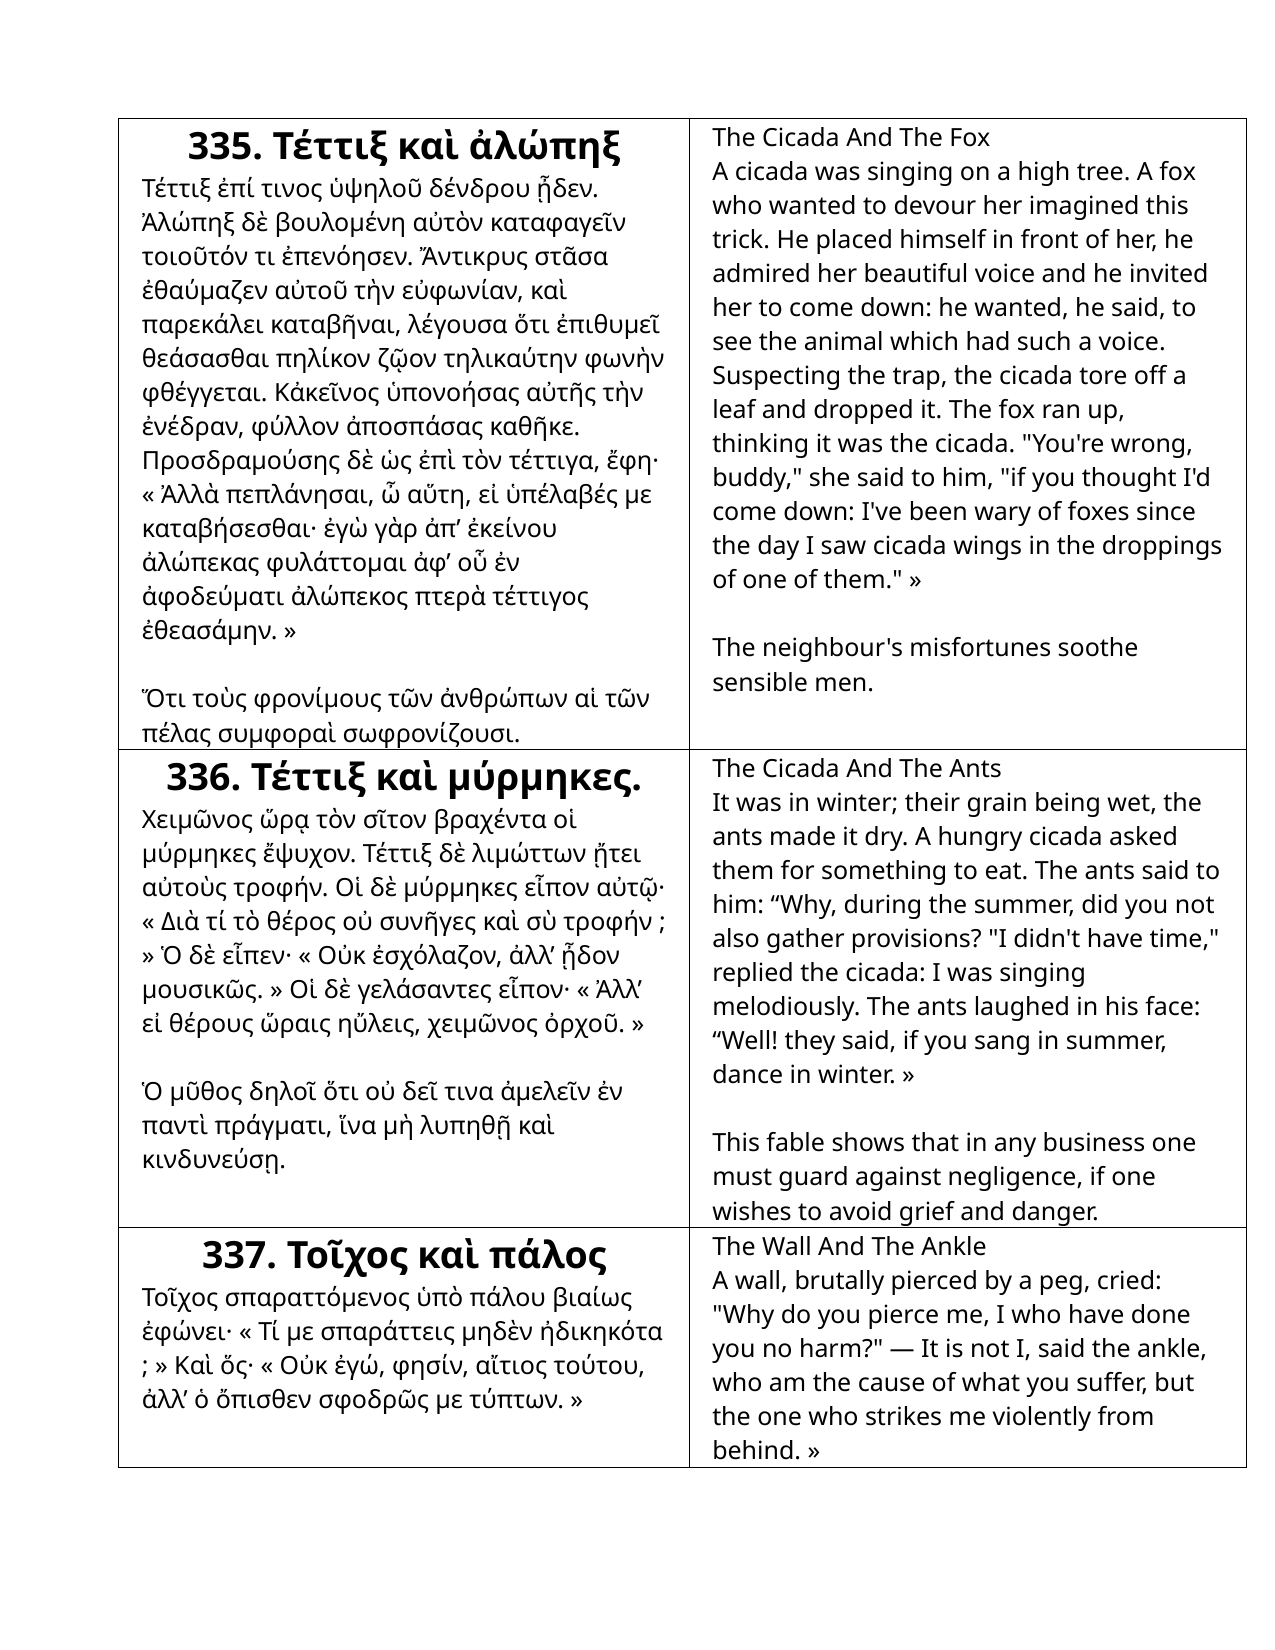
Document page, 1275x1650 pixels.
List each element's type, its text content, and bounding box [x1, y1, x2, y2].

table_cell The Cicada And The Ants It was in winter; their grain being wet, the ants made it dry. A hungry cicada asked them for something to eat. The ants said to him: “Why, during the summer, did you not also gather provisions? "I didn't have time," replied the cicada: I was singing melodiously. The ants laughed in his face: “Well! they said, if you sang in summer, dance in winter. » This fable shows that in any business one must guard against negligence, if one wishes to avoid grief and danger. [690, 750, 1246, 1227]
table_cell 336. Τέττιξ καὶ μύρμηκες. Χειμῶνος ὥρᾳ τὸν σῖτον βραχέντα οἱ μύρμηκες ἔψυχον. Τέττιξ δὲ λιμώττων ᾔτει αὐτοὺς τροφήν. Οἱ δὲ μύρμηκες εἶπον αὐτῷ· « Διὰ τί τὸ θέρος οὐ συνῆγες καὶ σὺ τροφήν ; » Ὁ δὲ εἶπεν· « Οὐκ ἐσχόλαζον, ἀλλ’ ᾖδον μουσικῶς. » Οἱ δὲ γελάσαντες εἶπον· « Ἀλλ’ εἰ θέρους ὥραις ηὔλεις, χειμῶνος ὀρχοῦ. » Ὁ μῦθος δηλοῖ ὅτι οὐ δεῖ τινα ἀμελεῖν ἐν παντὶ πράγματι, ἵνα μὴ λυπηθῇ καὶ κινδυνεύσῃ. [119, 750, 689, 1227]
table_cell The Wall And The Ankle A wall, brutally pierced by a peg, cried: "Why do you pierce me, I who have done you no harm?" — It is not I, said the ankle, who am the cause of what you suffer, but the one who strikes me violently from behind. » [690, 1228, 1246, 1467]
table_cell 337. Τοῖχος καὶ πάλος Τοῖχος σπαραττόμενος ὑπὸ πάλου βιαίως ἐφώνει· « Τί με σπαράττεις μηδὲν ἠδικηκότα ; » Καὶ ὅς· « Οὐκ ἐγώ, φησίν, αἴτιος τούτου, ἀλλ’ ὁ ὄπισθεν σφοδρῶς με τύπτων. » [119, 1228, 689, 1467]
table_cell The Cicada And The Fox A cicada was singing on a high tree. A fox who wanted to devour her imagined this trick. He placed himself in front of her, he admired her beautiful voice and he invited her to come down: he wanted, he said, to see the animal which had such a voice. Suspecting the trap, the cicada tore off a leaf and dropped it. The fox ran up, thinking it was the cicada. "You're wrong, buddy," she said to him, "if you thought I'd come down: I've been wary of foxes since the day I saw cicada wings in the droppings of one of them." » The neighbour's misfortunes soothe sensible men. [690, 119, 1246, 749]
table_cell 335. Τέττιξ καὶ ἀλώπηξ Τέττιξ ἐπί τινος ὑψηλοῦ δένδρου ᾖδεν. Ἀλώπηξ δὲ βουλομένη αὐτὸν καταφαγεῖν τοιοῦτόν τι ἐπενόησεν. Ἄντικρυς στᾶσα ἐθαύμαζεν αὐτοῦ τὴν εὐφωνίαν, καὶ παρεκάλει καταβῆναι, λέγουσα ὅτι ἐπιθυμεῖ θεάσασθαι πηλίκον ζῷον τηλικαύτην φωνὴν φθέγγεται. Κἀκεῖνος ὑπονοήσας αὐτῆς τὴν ἐνέδραν, φύλλον ἀποσπάσας καθῆκε. Προσδραμούσης δὲ ὡς ἐπὶ τὸν τέττιγα, ἔφη· « Ἀλλὰ πεπλάνησαι, ὦ αὕτη, εἰ ὑπέλαβές με καταβήσεσθαι· ἐγὼ γὰρ ἀπ’ ἐκείνου ἀλώπεκας φυλάττομαι ἀφ’ οὗ ἐν ἀφοδεύματι ἀλώπεκος πτερὰ τέττιγος ἐθεασάμην. » Ὅτι τοὺς φρονίμους τῶν ἀνθρώπων αἱ τῶν πέλας συμφοραὶ σωφρονίζουσι. [119, 119, 689, 749]
